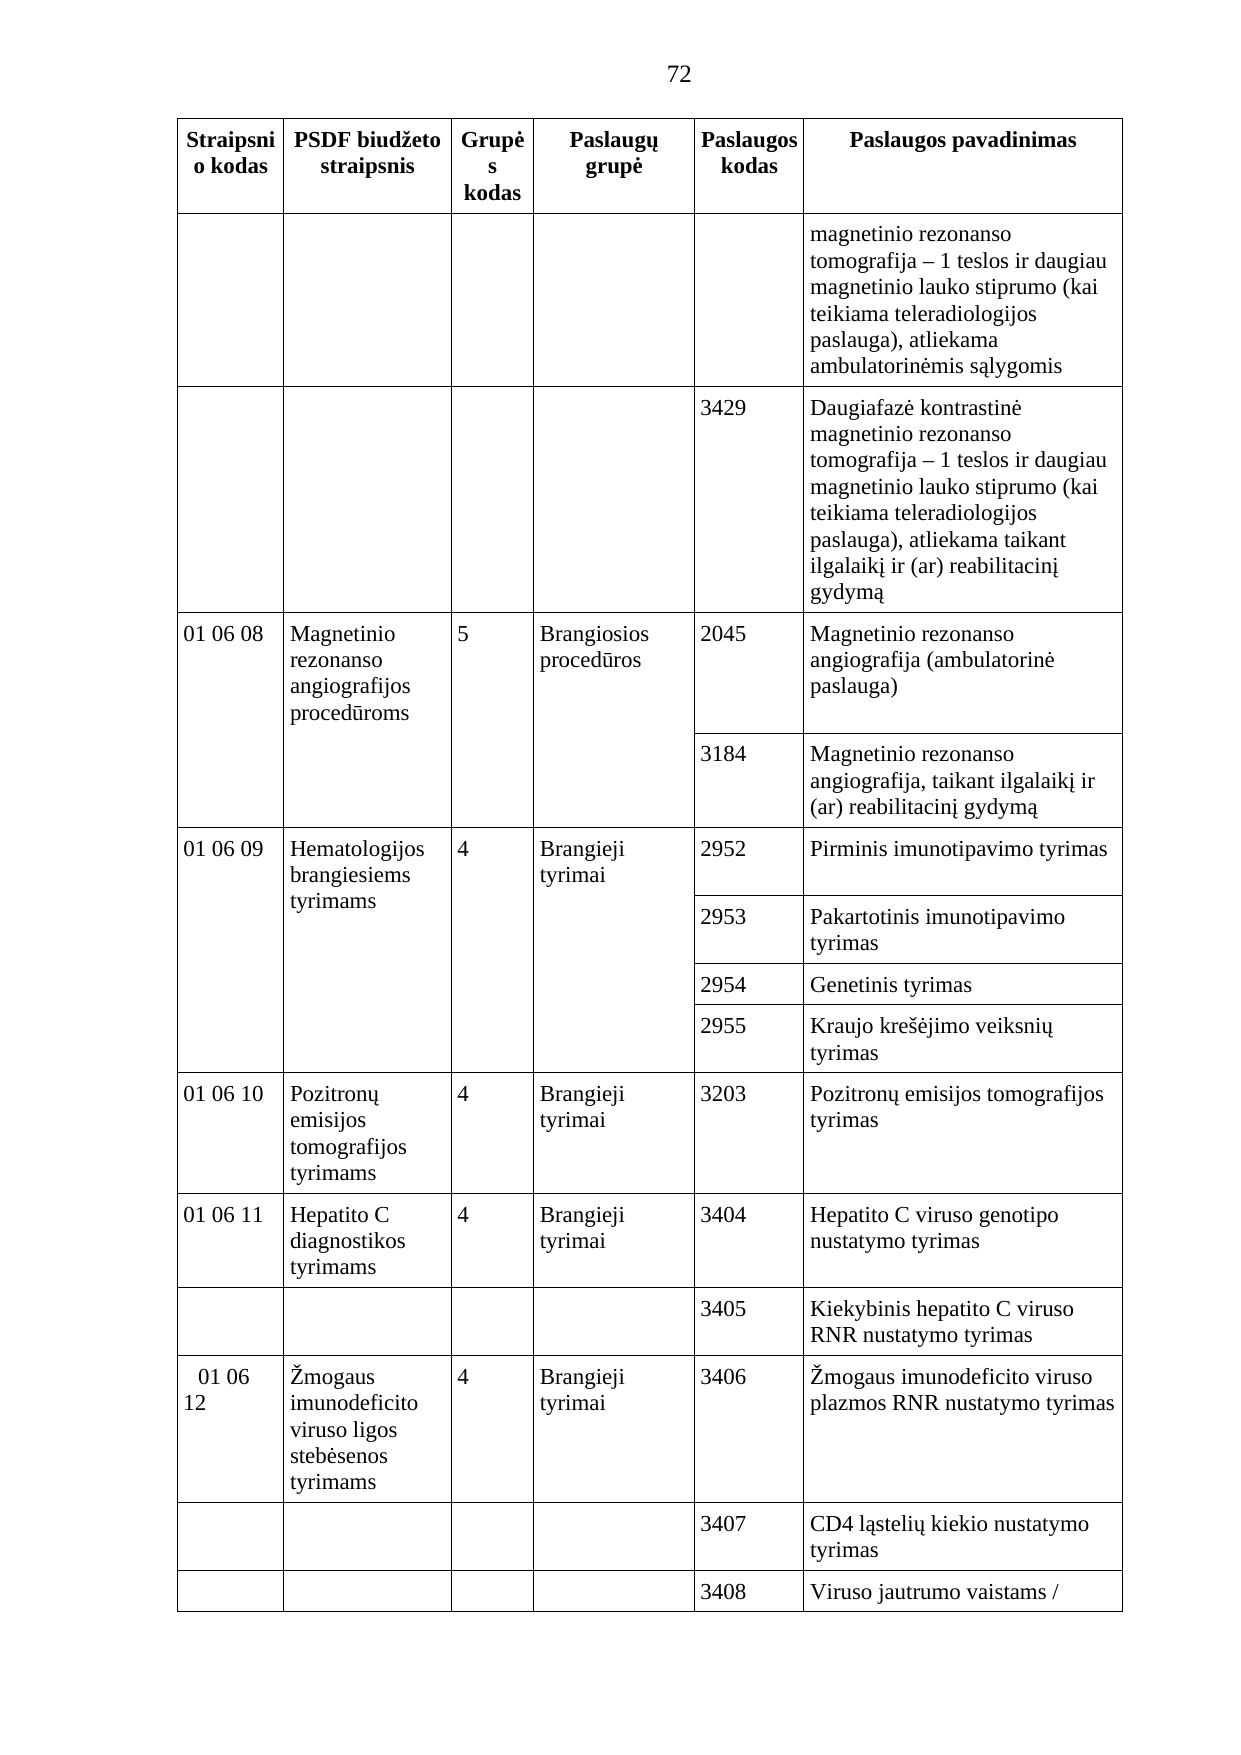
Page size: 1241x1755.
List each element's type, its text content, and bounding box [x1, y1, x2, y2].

table_header Paslaugų grupė [534, 119, 694, 212]
table_cell [178, 733, 283, 827]
table_cell 01 06 10 [178, 1073, 283, 1193]
table_cell [534, 214, 694, 386]
table_cell [452, 214, 533, 386]
table_cell [452, 1571, 533, 1611]
table_cell 3405 [695, 1288, 803, 1355]
table_cell 4 [452, 1356, 533, 1502]
table_cell 5 [452, 613, 533, 732]
table_cell 4 [452, 1073, 533, 1193]
table_cell Viruso jautrumo vaistams / [804, 1571, 1122, 1611]
table_header Straipsnio kodas [178, 119, 283, 212]
table_cell 3404 [695, 1194, 803, 1287]
table_cell [534, 963, 694, 1004]
table_cell [284, 1288, 451, 1355]
table_cell Žmogaus imunodeficito viruso plazmos RNR nustatymo tyrimas [804, 1356, 1122, 1502]
table_cell [284, 214, 451, 386]
table_cell [534, 1288, 694, 1355]
table_cell [452, 895, 533, 962]
table_cell Pakartotinis imunotipavimo tyrimas [804, 896, 1122, 962]
table_cell [452, 1503, 533, 1570]
table_cell [178, 1288, 283, 1355]
table_cell 2952 [695, 828, 803, 894]
table_cell [178, 1503, 283, 1570]
table_cell 2953 [695, 896, 803, 962]
table_cell magnetinio rezonanso tomografija – 1 teslos ir daugiau magnetinio lauko stiprumo (kai teikiama teleradiologijos paslauga), atliekama ambulatorinėmis sąlygomis [804, 214, 1122, 386]
table_cell [534, 1004, 694, 1072]
table_cell [178, 214, 283, 386]
table_cell [284, 1004, 451, 1072]
table_cell Daugiafazė kontrastinė magnetinio rezonanso tomografija – 1 teslos ir daugiau magnetinio lauko stiprumo (kai teikiama teleradiologijos paslauga), atliekama taikant ilgalaikį ir (ar) reabilitacinį gydymą [804, 387, 1122, 612]
table_cell [284, 1503, 451, 1570]
table_cell Brangiosios procedūros [534, 613, 694, 732]
table_cell 2045 [695, 613, 803, 732]
table_header Paslaugos kodas [695, 119, 803, 212]
table_cell Pirminis imunotipavimo tyrimas [804, 828, 1122, 894]
table_cell Genetinis tyrimas [804, 964, 1122, 1004]
table_cell [534, 895, 694, 962]
table_cell Brangieji tyrimai [534, 828, 694, 894]
table_cell Magnetinio rezonanso angiografija (ambulatorinė paslauga) [804, 613, 1122, 732]
table_header Paslaugos pavadinimas [804, 119, 1122, 212]
table_cell [534, 387, 694, 612]
table_cell 3203 [695, 1073, 803, 1193]
table_cell [178, 1571, 283, 1611]
table_cell [178, 387, 283, 612]
table_cell [452, 1004, 533, 1072]
table_cell [534, 1503, 694, 1570]
table_cell Žmogaus imunodeficito viruso ligos stebėsenos tyrimams [284, 1356, 451, 1502]
table_cell [178, 1004, 283, 1072]
table_cell 3184 [695, 734, 803, 827]
table_cell [452, 1288, 533, 1355]
table_cell Hematologijos brangiesiems tyrimams [284, 828, 451, 1004]
table_cell CD4 ląstelių kiekio nustatymo tyrimas [804, 1503, 1122, 1570]
table_cell [534, 1571, 694, 1611]
table_cell 3408 [695, 1571, 803, 1611]
table_cell Kraujo krešėjimo veiksnių tyrimas [804, 1005, 1122, 1072]
table_cell [452, 963, 533, 1004]
table_cell Pozitronų emisijos tomografijos tyrimas [804, 1073, 1122, 1193]
table_cell Hepatito C diagnostikos tyrimams [284, 1194, 451, 1287]
table_cell [452, 387, 533, 612]
table_header Grupės kodas [452, 119, 533, 212]
table_cell [284, 387, 451, 612]
table_cell [534, 733, 694, 827]
table_cell Hepatito C viruso genotipo nustatymo tyrimas [804, 1194, 1122, 1287]
table_cell [178, 963, 283, 1004]
table_cell [695, 214, 803, 386]
table_cell Magnetinio rezonanso angiografijos procedūroms [284, 613, 451, 732]
table_cell 2955 [695, 1005, 803, 1072]
table_cell 01 06 09 [178, 828, 283, 894]
table_cell 01 06 12 [178, 1356, 283, 1502]
table_cell 3407 [695, 1503, 803, 1570]
table_cell [284, 1571, 451, 1611]
table_cell Magnetinio rezonanso angiografija, taikant ilgalaikį ir (ar) reabilitacinį gydymą [804, 734, 1122, 827]
table_cell 01 06 11 [178, 1194, 283, 1287]
table_cell Brangieji tyrimai [534, 1073, 694, 1193]
table_cell 3406 [695, 1356, 803, 1502]
table_cell 3429 [695, 387, 803, 612]
table_cell [178, 895, 283, 962]
table_cell Brangieji tyrimai [534, 1356, 694, 1502]
table_cell Brangieji tyrimai [534, 1194, 694, 1287]
table_cell 4 [452, 828, 533, 894]
table_cell [452, 733, 533, 827]
table_cell Kiekybinis hepatito C viruso RNR nustatymo tyrimas [804, 1288, 1122, 1355]
table_header PSDF biudžeto straipsnis [284, 119, 451, 212]
table_cell 2954 [695, 964, 803, 1004]
table_cell [284, 733, 451, 827]
table_cell 4 [452, 1194, 533, 1287]
table_cell 01 06 08 [178, 613, 283, 732]
table_cell Pozitronų emisijos tomografijos tyrimams [284, 1073, 451, 1193]
